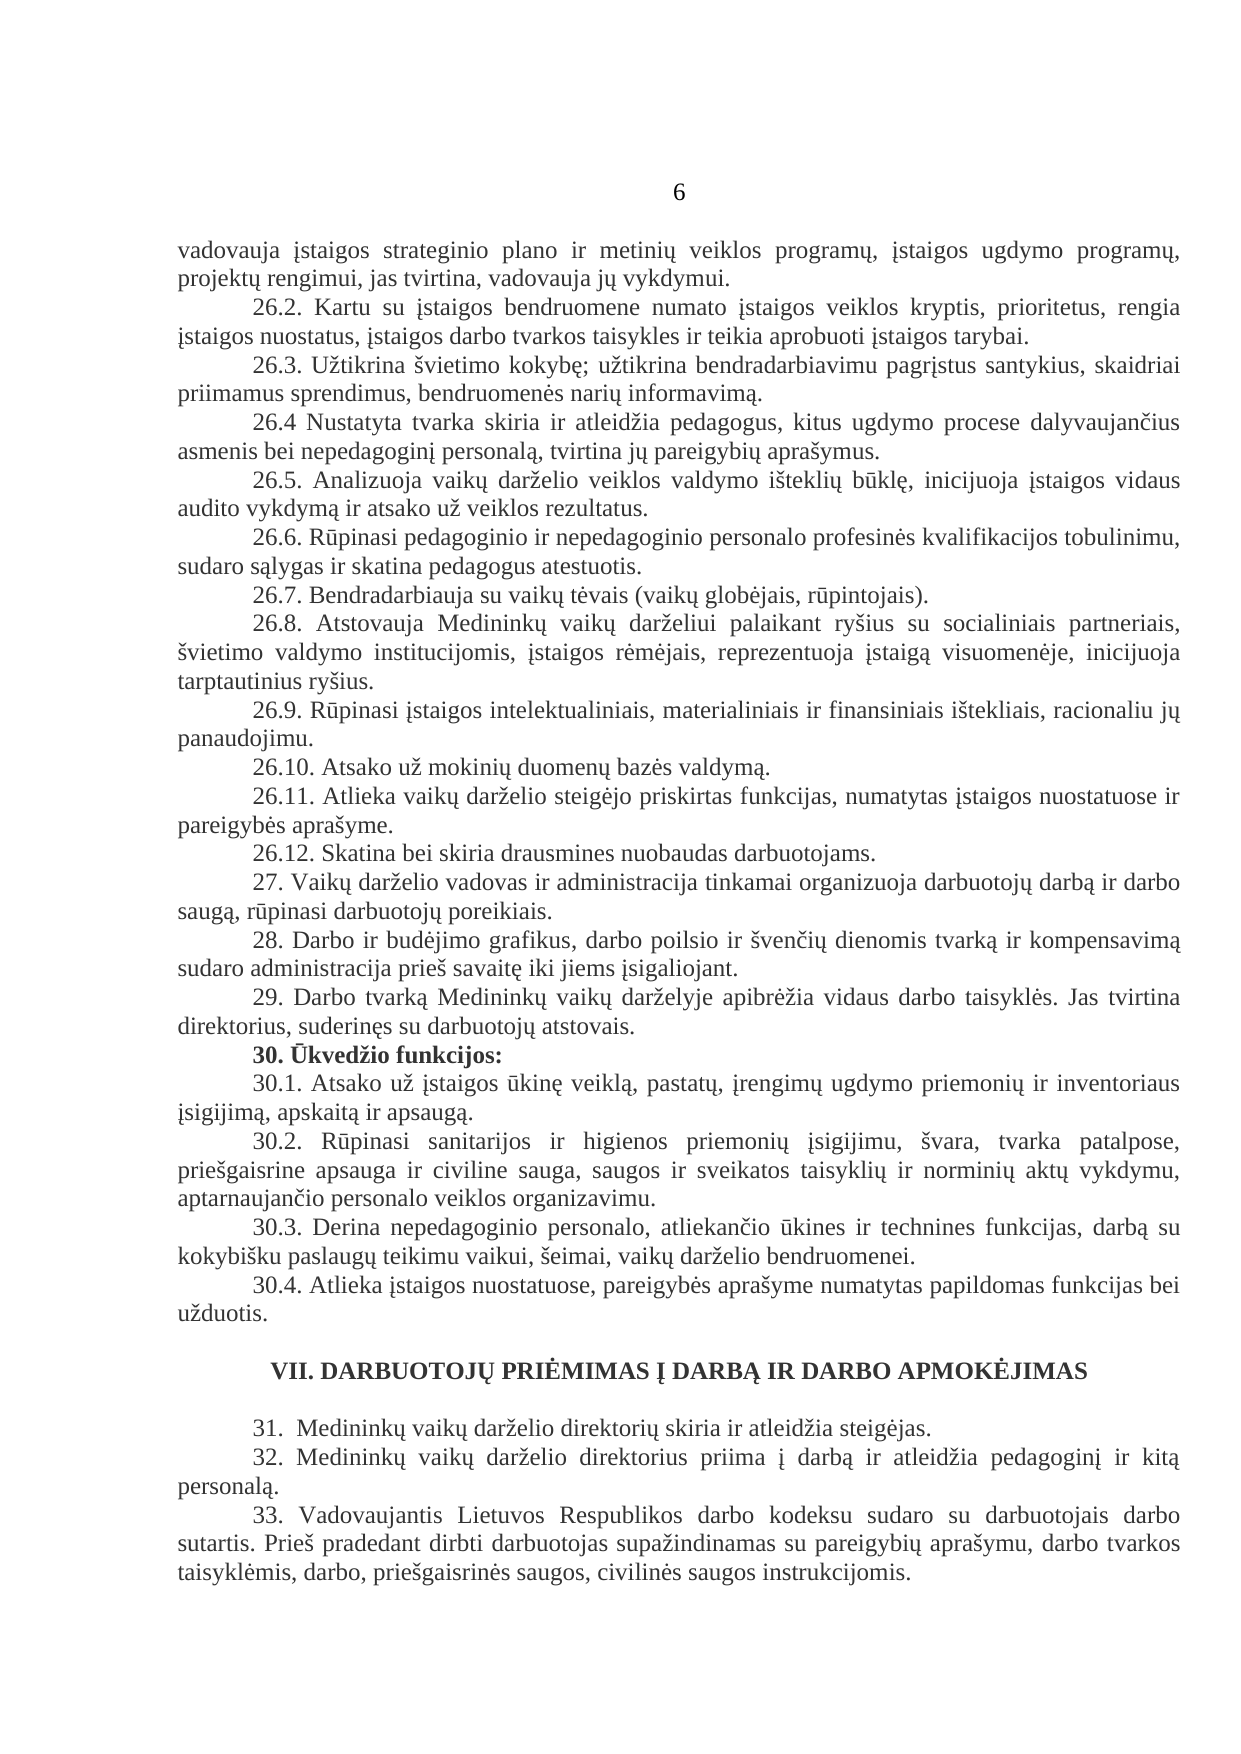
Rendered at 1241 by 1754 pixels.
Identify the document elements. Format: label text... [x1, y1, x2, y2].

text 30.4. Atlieka įstaigos nuostatuose, pareigybės aprašyme numatytas papildomas funkcijas bei užduotis. [177, 1270, 1181, 1327]
text 26.12. Skatina bei skiria drausmines nuobaudas darbuotojams. [177, 838, 1181, 867]
text 28. Darbo ir budėjimo grafikus, darbo poilsio ir švenčių dienomis tvarką ir kompensavimą sudaro administracija prieš savaitę iki jiems įsigaliojant. [177, 925, 1181, 982]
text VII. DARBUOTOJŲ PRIĖMIMAS Į DARBĄ IR DARBO APMOKĖJIMAS [177, 1356, 1181, 1385]
text vadovauja įstaigos strateginio plano ir metinių veiklos programų, įstaigos ugdymo programų, projektų rengimui, jas tvirtina, vadovauja jų vykdymui. [177, 235, 1181, 292]
text 26.2. Kartu su įstaigos bendruomene numato įstaigos veiklos kryptis, prioritetus, rengia įstaigos nuostatus, įstaigos darbo tvarkos taisykles ir teikia aprobuoti įstaigos tarybai. [177, 292, 1181, 350]
text 32. Medininkų vaikų darželio direktorius priima į darbą ir atleidžia pedagoginį ir kitą personalą. [177, 1442, 1181, 1500]
text 26.4 Nustatyta tvarka skiria ir atleidžia pedagogus, kitus ugdymo procese dalyvaujančius asmenis bei nepedagoginį personalą, tvirtina jų pareigybių aprašymus. [177, 407, 1181, 465]
text 29. Darbo tvarką Medininkų vaikų darželyje apibrėžia vidaus darbo taisyklės. Jas tvirtina direktorius, suderinęs su darbuotojų atstovais. [177, 982, 1181, 1040]
text 33. Vadovaujantis Lietuvos Respublikos darbo kodeksu sudaro su darbuotojais darbo sutartis. Prieš pradedant dirbti darbuotojas supažindinamas su pareigybių aprašymu, darbo tvarkos taisyklėmis, darbo, priešgaisrinės saugos, civilinės saugos instrukcijomis. [177, 1500, 1181, 1586]
text 26.11. Atlieka vaikų darželio steigėjo priskirtas funkcijas, numatytas įstaigos nuostatuose ir pareigybės aprašyme. [177, 781, 1181, 838]
text 31. Medininkų vaikų darželio direktorių skiria ir atleidžia steigėjas. [177, 1413, 1181, 1442]
text 27. Vaikų darželio vadovas ir administracija tinkamai organizuoja darbuotojų darbą ir darbo saugą, rūpinasi darbuotojų poreikiais. [177, 867, 1181, 925]
text 30.1. Atsako už įstaigos ūkinę veiklą, pastatų, įrengimų ugdymo priemonių ir inventoriaus įsigijimą, apskaitą ir apsaugą. [177, 1068, 1181, 1126]
text 30.3. Derina nepedagoginio personalo, atliekančio ūkines ir technines funkcijas, darbą su kokybišku paslaugų teikimu vaikui, šeimai, vaikų darželio bendruomenei. [177, 1212, 1181, 1270]
text 26.6. Rūpinasi pedagoginio ir nepedagoginio personalo profesinės kvalifikacijos tobulinimu, sudaro sąlygas ir skatina pedagogus atestuotis. [177, 522, 1181, 580]
text 30. Ūkvedžio funkcijos: [177, 1040, 1181, 1068]
text 26.3. Užtikrina švietimo kokybę; užtikrina bendradarbiavimu pagrįstus santykius, skaidriai priimamus sprendimus, bendruomenės narių informavimą. [177, 350, 1181, 407]
text 30.2. Rūpinasi sanitarijos ir higienos priemonių įsigijimu, švara, tvarka patalpose, priešgaisrine apsauga ir civiline sauga, saugos ir sveikatos taisyklių ir norminių aktų vykdymu, aptarnaujančio personalo veiklos organizavimu. [177, 1126, 1181, 1212]
text 26.10. Atsako už mokinių duomenų bazės valdymą. [177, 752, 1181, 781]
text 26.8. Atstovauja Medininkų vaikų darželiui palaikant ryšius su socialiniais partneriais, švietimo valdymo institucijomis, įstaigos rėmėjais, reprezentuoja įstaigą visuomenėje, inicijuoja tarptautinius ryšius. [177, 608, 1181, 695]
text 26.5. Analizuoja vaikų darželio veiklos valdymo išteklių būklę, inicijuoja įstaigos vidaus audito vykdymą ir atsako už veiklos rezultatus. [177, 465, 1181, 522]
text 26.9. Rūpinasi įstaigos intelektualiniais, materialiniais ir finansiniais ištekliais, racionaliu jų panaudojimu. [177, 695, 1181, 752]
text 26.7. Bendradarbiauja su vaikų tėvais (vaikų globėjais, rūpintojais). [177, 580, 1181, 608]
